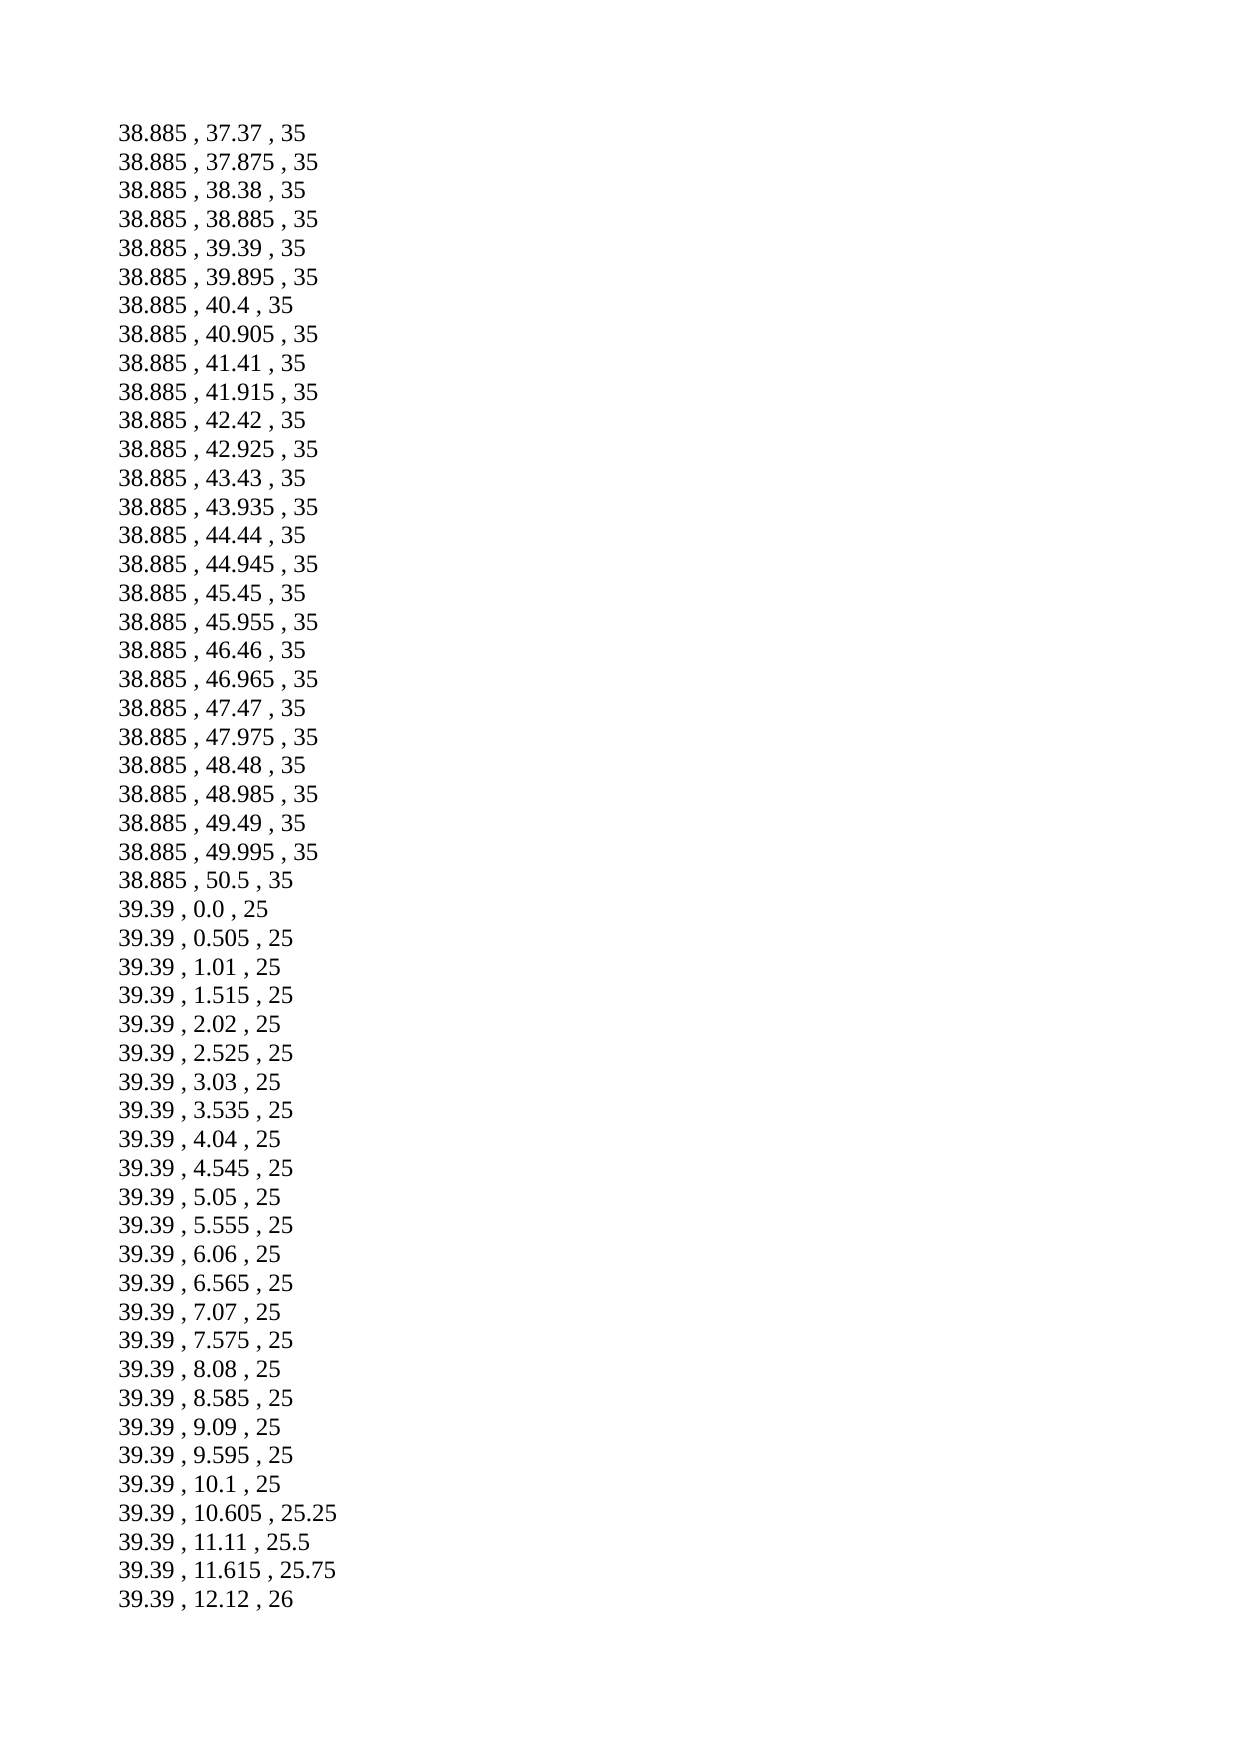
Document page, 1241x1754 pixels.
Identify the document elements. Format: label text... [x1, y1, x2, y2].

text 38.885 , 43.43 , 35 [118, 463, 1122, 492]
text 39.39 , 10.605 , 25.25 [118, 1498, 1122, 1527]
text 39.39 , 1.515 , 25 [118, 981, 1122, 1009]
text 38.885 , 49.995 , 35 [118, 837, 1122, 866]
text 38.885 , 43.935 , 35 [118, 492, 1122, 521]
text 38.885 , 40.4 , 35 [118, 291, 1122, 319]
text 39.39 , 2.525 , 25 [118, 1038, 1122, 1067]
text 39.39 , 8.585 , 25 [118, 1383, 1122, 1412]
text 39.39 , 10.1 , 25 [118, 1469, 1122, 1498]
text 38.885 , 44.44 , 35 [118, 521, 1122, 549]
text 39.39 , 0.0 , 25 [118, 894, 1122, 923]
text 39.39 , 11.615 , 25.75 [118, 1556, 1122, 1584]
text 39.39 , 6.06 , 25 [118, 1239, 1122, 1268]
text 38.885 , 38.38 , 35 [118, 176, 1122, 204]
text 39.39 , 5.555 , 25 [118, 1211, 1122, 1239]
text 39.39 , 8.08 , 25 [118, 1354, 1122, 1383]
text 38.885 , 45.955 , 35 [118, 607, 1122, 636]
text 39.39 , 4.545 , 25 [118, 1153, 1122, 1182]
text 38.885 , 42.42 , 35 [118, 406, 1122, 434]
text 38.885 , 37.875 , 35 [118, 147, 1122, 176]
text 38.885 , 47.47 , 35 [118, 693, 1122, 722]
text 38.885 , 38.885 , 35 [118, 204, 1122, 233]
text 38.885 , 49.49 , 35 [118, 808, 1122, 837]
text 39.39 , 9.09 , 25 [118, 1412, 1122, 1441]
text 39.39 , 7.07 , 25 [118, 1297, 1122, 1326]
text 39.39 , 6.565 , 25 [118, 1268, 1122, 1297]
text 38.885 , 47.975 , 35 [118, 722, 1122, 751]
text 39.39 , 11.11 , 25.5 [118, 1527, 1122, 1556]
text 38.885 , 42.925 , 35 [118, 434, 1122, 463]
text 39.39 , 4.04 , 25 [118, 1124, 1122, 1153]
text 38.885 , 41.915 , 35 [118, 377, 1122, 406]
text 38.885 , 50.5 , 35 [118, 866, 1122, 894]
text 39.39 , 1.01 , 25 [118, 952, 1122, 981]
text 38.885 , 41.41 , 35 [118, 348, 1122, 377]
text 39.39 , 3.03 , 25 [118, 1067, 1122, 1096]
text 38.885 , 46.965 , 35 [118, 664, 1122, 693]
text 38.885 , 37.37 , 35 [118, 118, 1122, 147]
text 38.885 , 48.48 , 35 [118, 751, 1122, 779]
text 39.39 , 5.05 , 25 [118, 1182, 1122, 1211]
text 39.39 , 9.595 , 25 [118, 1441, 1122, 1469]
text 39.39 , 12.12 , 26 [118, 1584, 1122, 1613]
text 38.885 , 40.905 , 35 [118, 319, 1122, 348]
text 38.885 , 45.45 , 35 [118, 578, 1122, 607]
text 39.39 , 2.02 , 25 [118, 1009, 1122, 1038]
text 39.39 , 7.575 , 25 [118, 1326, 1122, 1354]
text 38.885 , 46.46 , 35 [118, 636, 1122, 664]
text 38.885 , 39.39 , 35 [118, 233, 1122, 262]
text 38.885 , 39.895 , 35 [118, 262, 1122, 291]
text 39.39 , 3.535 , 25 [118, 1096, 1122, 1124]
text 38.885 , 48.985 , 35 [118, 779, 1122, 808]
text 38.885 , 44.945 , 35 [118, 549, 1122, 578]
text 39.39 , 0.505 , 25 [118, 923, 1122, 952]
